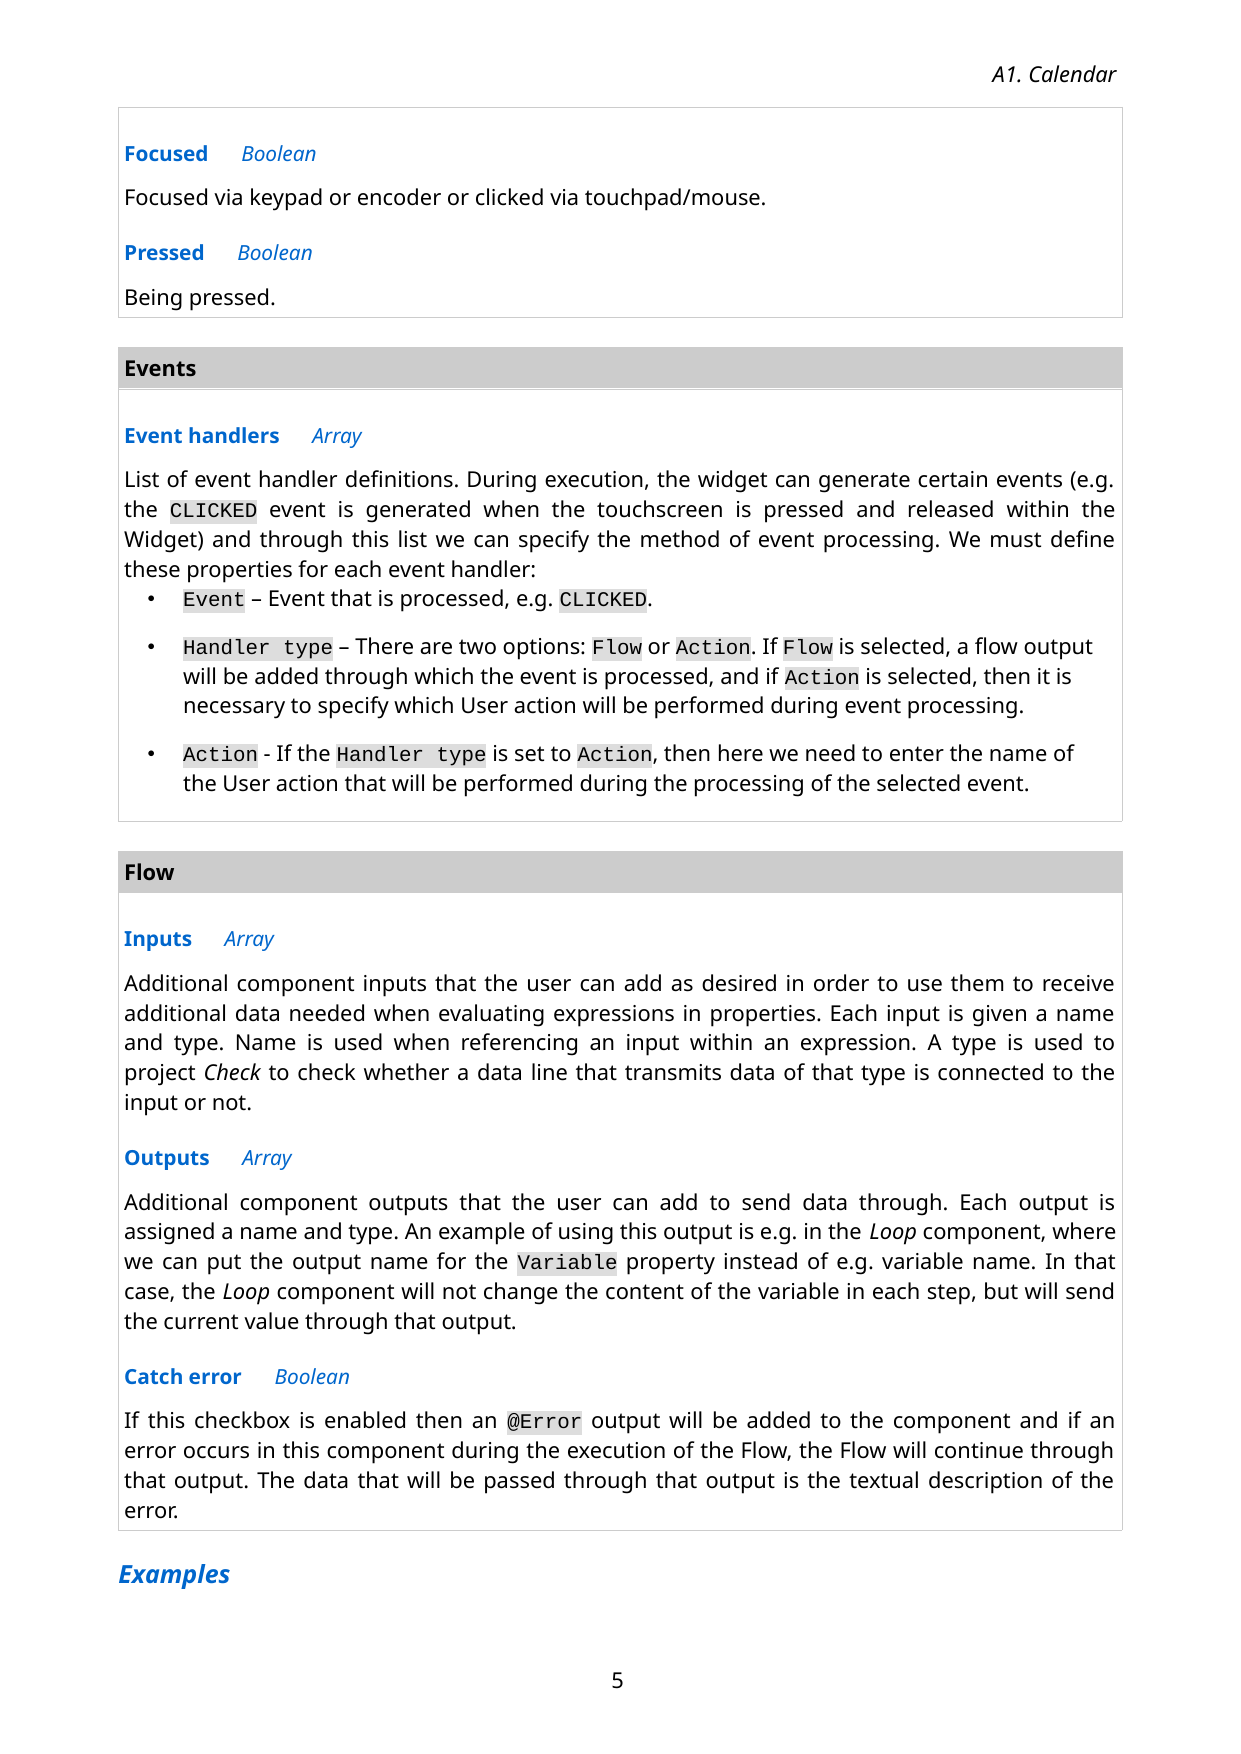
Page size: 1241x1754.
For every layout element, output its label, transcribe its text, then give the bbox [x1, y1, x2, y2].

table_cell Event handlers Array List of event handler definitions. During execution, the widget can generate certain events (e.g. the CLICKED event is generated when the touchscreen is pressed and released within the Widget) and through this list we can specify the method of event processing. We must define these properties for each event handler: Event – Event that is processed, e.g. CLICKED. Handler type – There are two options: Flow or Action. If Flow is selected, a flow output will be added through which the event is processed, and if Action is selected, then it is necessary to specify which User action will be performed during event processing. Action - If the Handler type is set to Action, then here we need to enter the name of the User action that will be performed during the processing of the selected event. [119, 390, 1122, 821]
table_header Flow [119, 852, 1122, 892]
table_cell Inputs Array Additional component inputs that the user can add as desired in order to use them to receive additional data needed when evaluating expressions in properties. Each input is given a name and type. Name is used when referencing an input within an expression. A type is used to project Check to check whether a data line that transmits data of that type is connected to the input or not. Outputs Array Additional component outputs that the user can add to send data through. Each output is assigned a name and type. An example of using this output is e.g. in the Loop component, where we can put the output name for the Variable property instead of e.g. variable name. In that case, the Loop component will not change the content of the variable in each step, but will send the current value through that output. Catch error Boolean If this checkbox is enabled then an @Error output will be added to the component and if an error occurs in this component during the execution of the Flow, the Flow will continue through that output. The data that will be passed through that output is the textual description of the error. [119, 893, 1122, 1530]
subtitle Examples [118, 1557, 1122, 1591]
table_header Events [119, 348, 1122, 388]
table_cell Focused Boolean Focused via keypad or encoder or clicked via touchpad/mouse. Pressed Boolean Being pressed. [119, 108, 1122, 317]
